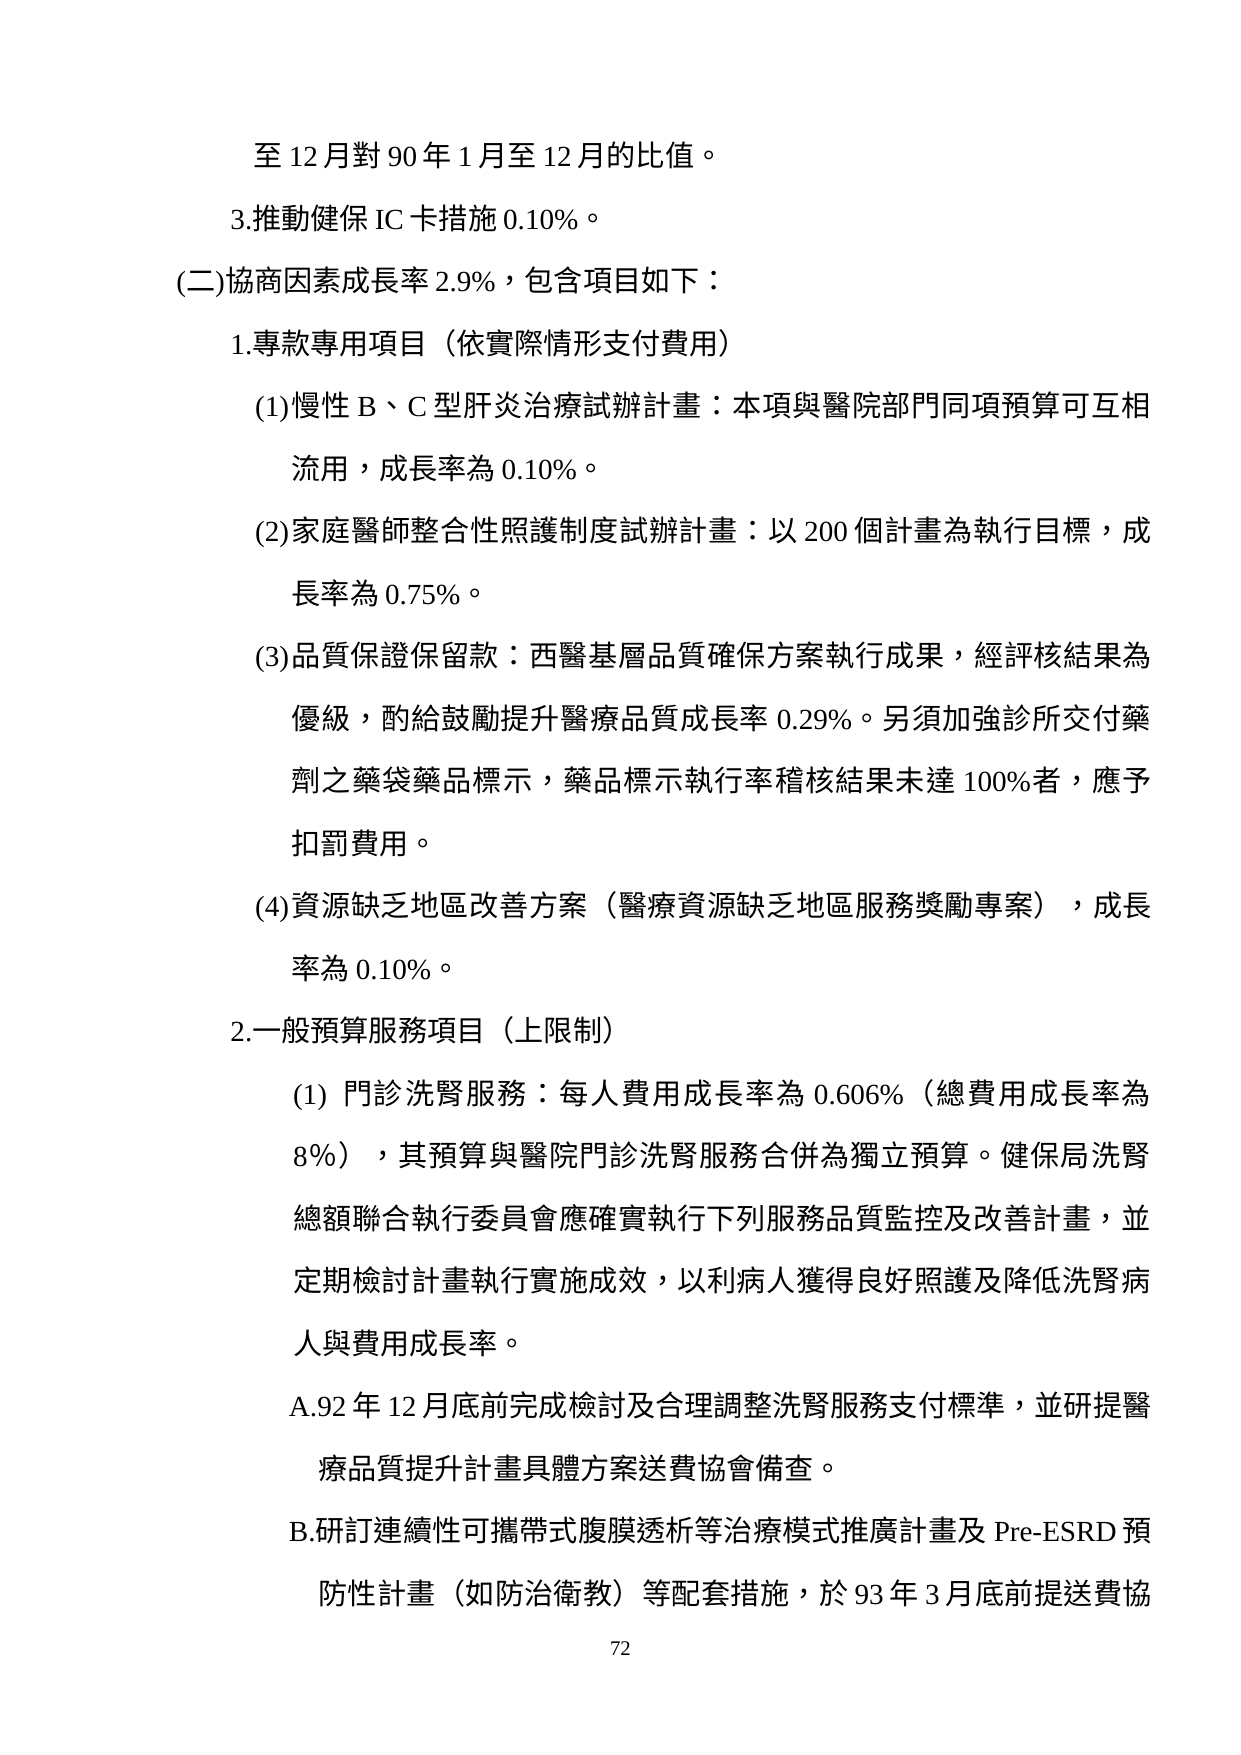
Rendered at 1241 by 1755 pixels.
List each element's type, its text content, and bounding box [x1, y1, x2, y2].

text 2.一般預算服務項目（上限制） [230, 987, 1152, 1050]
list 家庭醫師整合性照護制度試辦計畫：以200個計畫為執行目標，成長率為0.75%。 [255, 487, 1152, 612]
text 3.推動健保IC卡措施0.10%。 [230, 175, 1152, 237]
text B.研訂連續性可攜帶式腹膜透析等治療模式推廣計畫及Pre-ESRD預防性計畫（如防治衛教）等配套措施，於93年3月底前提送費協 [289, 1487, 1152, 1612]
text 至12月對90年1月至12月的比值。 [230, 112, 1152, 175]
text A.92年12月底前完成檢討及合理調整洗腎服務支付標準，並研提醫療品質提升計畫具體方案送費協會備查。 [289, 1362, 1152, 1487]
list 門診洗腎服務：每人費用成長率為0.606%（總費用成長率為8％），其預算與醫院門診洗腎服務合併為獨立預算。健保局洗腎總額聯合執行委員會應確實執行下列服務品質監控及改善計畫，並定期檢討計畫執行實施成效，以利病人獲得良好照護及降低洗腎病人與費用成長率。 [293, 1050, 1152, 1362]
list 品質保證保留款：西醫基層品質確保方案執行成果，經評核結果為優級，酌給鼓勵提升醫療品質成長率0.29%。另須加強診所交付藥劑之藥袋藥品標示，藥品標示執行率稽核結果未達100%者，應予扣罰費用。 [255, 612, 1152, 862]
list 資源缺乏地區改善方案（醫療資源缺乏地區服務獎勵專案），成長率為0.10%。 [255, 862, 1152, 987]
text 1.專款專用項目（依實際情形支付費用） [230, 300, 1152, 362]
list 慢性B、C型肝炎治療試辦計畫：本項與醫院部門同項預算可互相流用，成長率為0.10%。 [255, 362, 1152, 487]
text (二)協商因素成長率2.9%，包含項目如下： [176, 237, 1152, 300]
